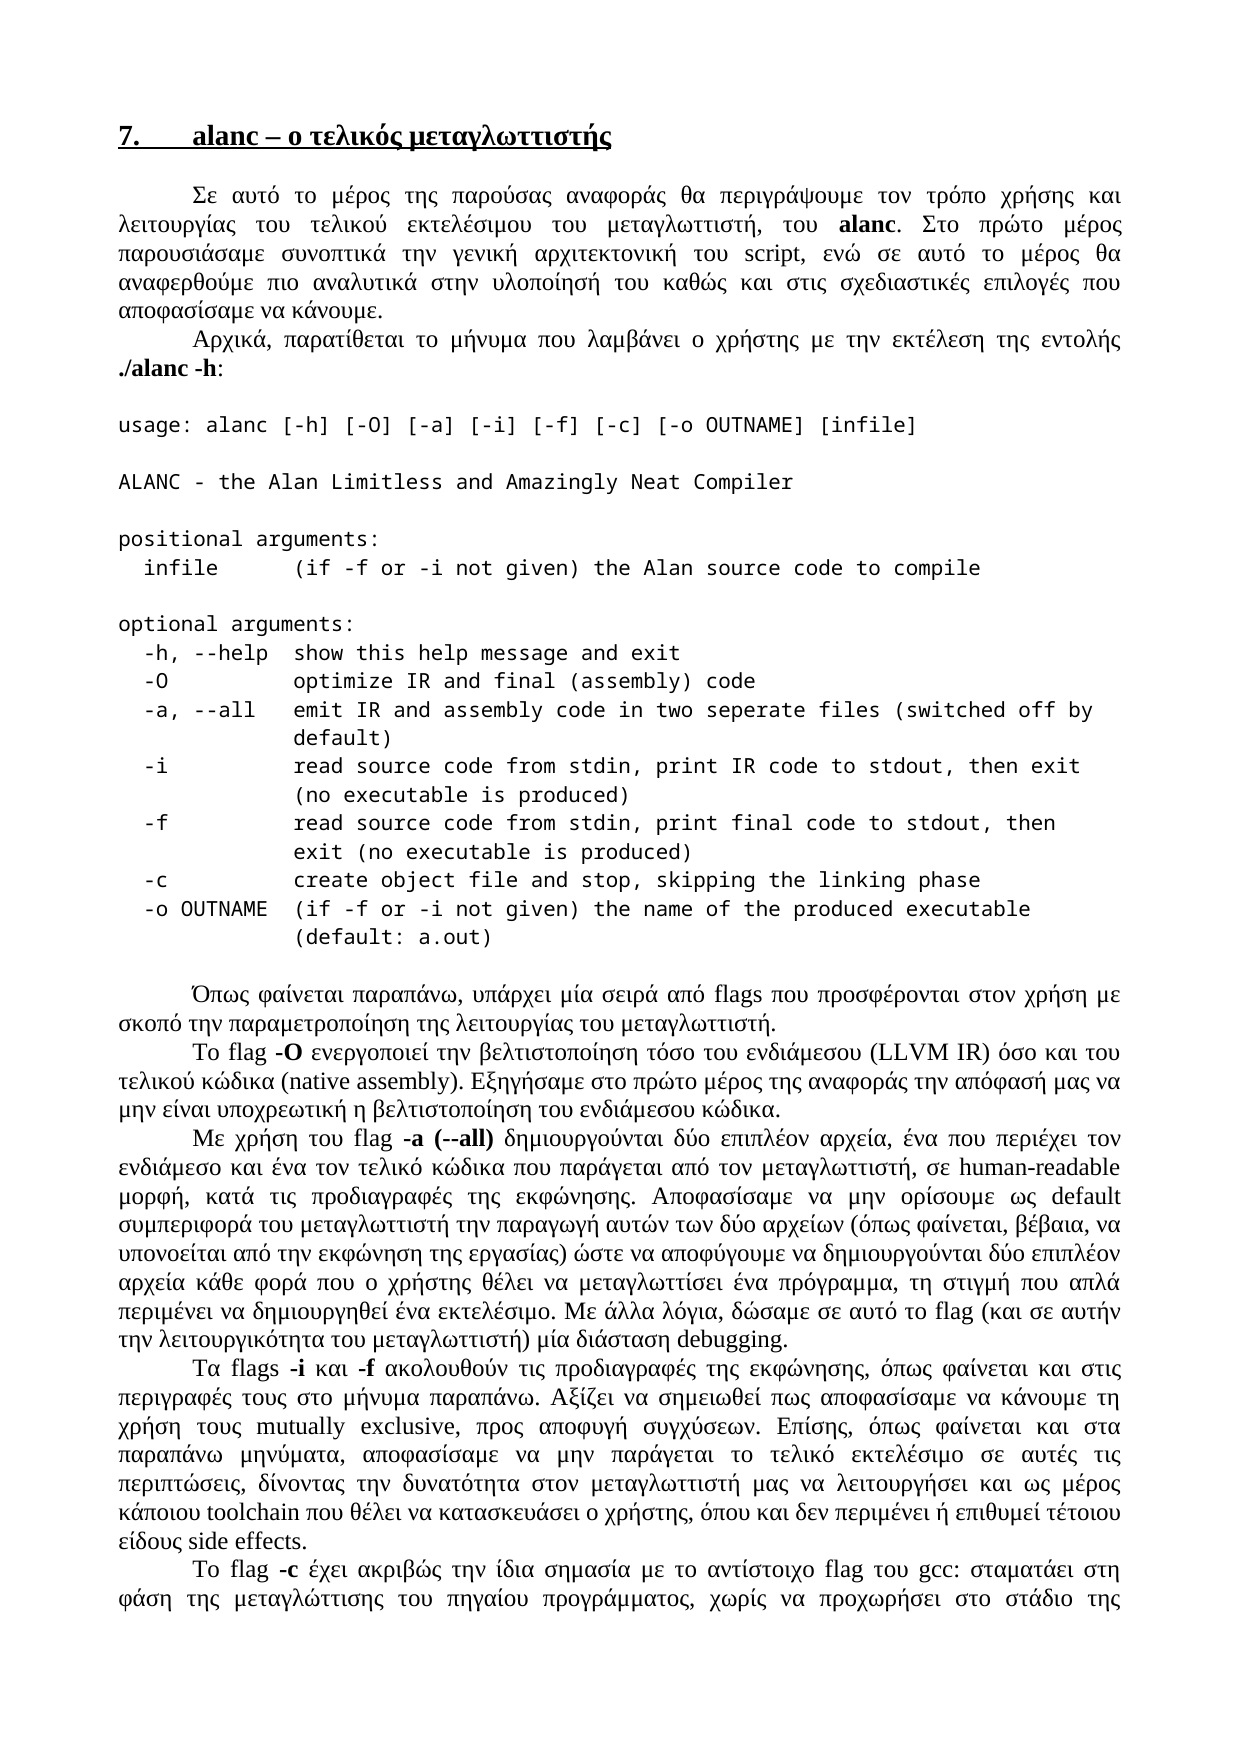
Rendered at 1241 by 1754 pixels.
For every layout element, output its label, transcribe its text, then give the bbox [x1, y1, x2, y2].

text -i read source code from stdin, print IR code to stdout, then exit [118, 752, 1122, 780]
text -a, --all emit IR and assembly code in two seperate files (switched off by [118, 695, 1122, 723]
text (no executable is produced) [118, 780, 1122, 808]
text (default: a.out) [118, 922, 1122, 951]
text Το flag -O ενεργοποιεί την βελτιστοποίηση τόσο του ενδιάμεσου (LLVM IR) όσο και του τελικού κώδικα (native assembly). Εξηγήσαμε στο πρώτο μέρος της αναφοράς την απόφασή μας να μην είναι υποχρεωτική η βελτιστοποίηση του ενδιάμεσου κώδικα. [118, 1037, 1122, 1123]
text exit (no executable is produced) [118, 837, 1122, 865]
text 7. alanc – ο τελικός μεταγλωττιστής [118, 118, 1122, 152]
text -O optimize IR and final (assembly) code [118, 666, 1122, 695]
text optional arguments: [118, 609, 1122, 638]
text -h, --help show this help message and exit [118, 638, 1122, 666]
text infile (if -f or -i not given) the Alan source code to compile [118, 553, 1122, 581]
text usage: alanc [-h] [-O] [-a] [-i] [-f] [-c] [-o OUTNAME] [infile] [118, 410, 1122, 439]
text positional arguments: [118, 524, 1122, 553]
text Όπως φαίνεται παραπάνω, υπάρχει μία σειρά από flags που προσφέρονται στον χρήση με σκοπό την παραμετροποίηση της λειτουργίας του μεταγλωττιστή. [118, 979, 1122, 1037]
text Αρχικά, παρατίθεται το μήνυμα που λαμβάνει ο χρήστης με την εκτέλεση της εντολής ./alanc -h: [118, 324, 1122, 382]
text default) [118, 723, 1122, 752]
text -f read source code from stdin, print final code to stdout, then [118, 808, 1122, 837]
text Με χρήση του flag -a (--all) δημιουργούνται δύο επιπλέον αρχεία, ένα που περιέχει τον ενδιάμεσο και ένα τον τελικό κώδικα που παράγεται από τον μεταγλωττιστή, σε human-readable μορφή, κατά τις προδιαγραφές της εκφώνησης. Αποφασίσαμε να μην ορίσουμε ως default συμπεριφορά του μεταγλωττιστή την παραγωγή αυτών των δύο αρχείων (όπως φαίνεται, βέβαια, να υπονοείται από την εκφώνηση της εργασίας) ώστε να αποφύγουμε να δημιουργούνται δύο επιπλέον αρχεία κάθε φορά που ο χρήστης θέλει να μεταγλωττίσει ένα πρόγραμμα, τη στιγμή που απλά περιμένει να δημιουργηθεί ένα εκτελέσιμο. Με άλλα λόγια, δώσαμε σε αυτό το flag (και σε αυτήν την λειτουργικότητα του μεταγλωττιστή) μία διάσταση debugging. [118, 1123, 1122, 1353]
text -o OUTNAME (if -f or -i not given) the name of the produced executable [118, 894, 1122, 922]
text ALANC - the Alan Limitless and Amazingly Neat Compiler [118, 467, 1122, 496]
text Τα flags -i και -f ακολουθούν τις προδιαγραφές της εκφώνησης, όπως φαίνεται και στις περιγραφές τους στο μήνυμα παραπάνω. Αξίζει να σημειωθεί πως αποφασίσαμε να κάνουμε τη χρήση τους mutually exclusive, προς αποφυγή συγχύσεων. Επίσης, όπως φαίνεται και στα παραπάνω μηνύματα, αποφασίσαμε να μην παράγεται το τελικό εκτελέσιμο σε αυτές τις περιπτώσεις, δίνοντας την δυνατότητα στον μεταγλωττιστή μας να λειτουργήσει και ως μέρος κάποιου toolchain που θέλει να κατασκευάσει ο χρήστης, όπου και δεν περιμένει ή επιθυμεί τέτοιου είδους side effects. [118, 1353, 1122, 1554]
text -c create object file and stop, skipping the linking phase [118, 865, 1122, 894]
text Σε αυτό το μέρος της παρούσας αναφοράς θα περιγράψουμε τον τρόπο χρήσης και λειτουργίας του τελικού εκτελέσιμου του μεταγλωττιστή, του alanc. Στο πρώτο μέρος παρουσιάσαμε συνοπτικά την γενική αρχιτεκτονική του script, ενώ σε αυτό το μέρος θα αναφερθούμε πιο αναλυτικά στην υλοποίησή του καθώς και στις σχεδιαστικές επιλογές που αποφασίσαμε να κάνουμε. [118, 180, 1122, 324]
text Το flag -c έχει ακριβώς την ίδια σημασία με το αντίστοιχο flag του gcc: σταματάει στη φάση της μεταγλώττισης του πηγαίου προγράμματος, χωρίς να προχωρήσει στο στάδιο της [118, 1554, 1122, 1612]
